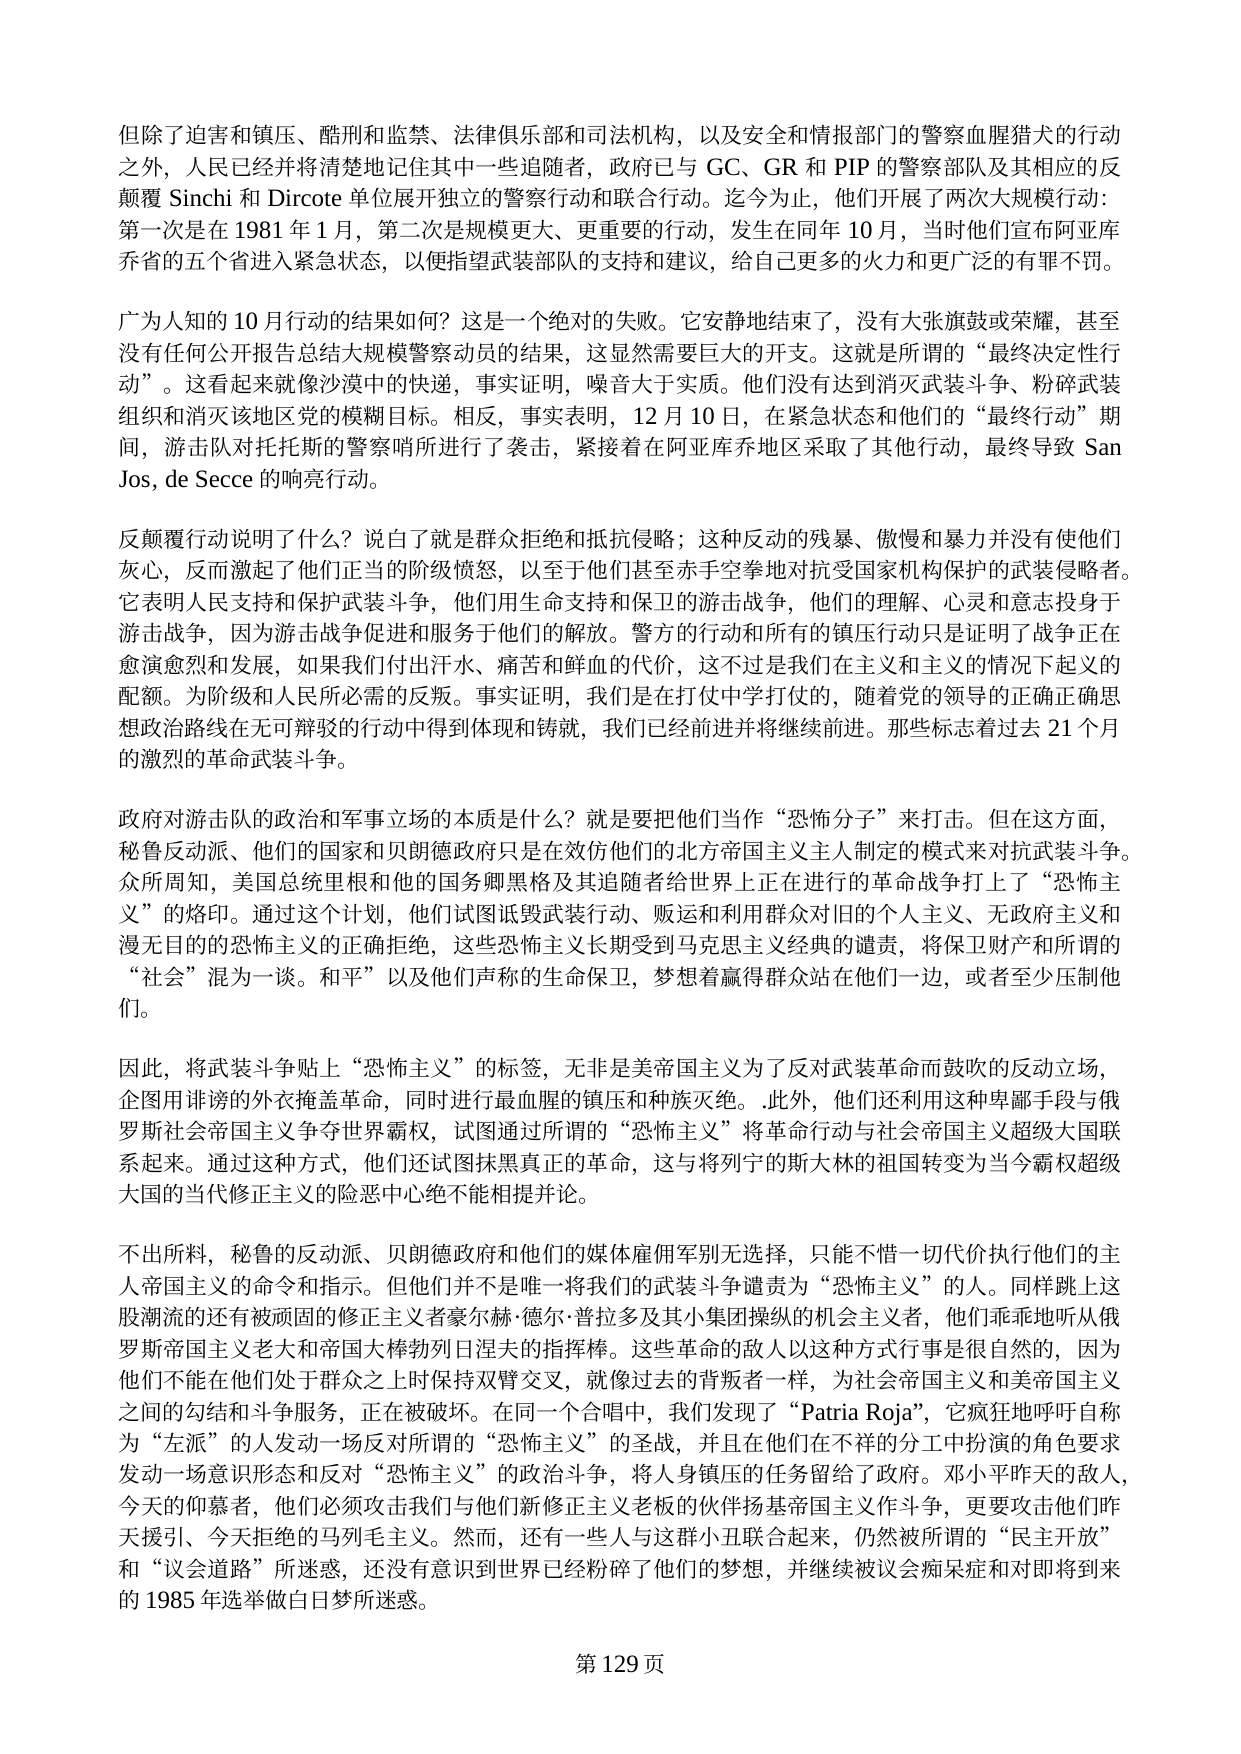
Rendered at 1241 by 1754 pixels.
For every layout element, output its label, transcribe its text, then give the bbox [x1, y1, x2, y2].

text 广为人知的10月行动的结果如何？这是一个绝对的失败。它安静地结束了，没有大张旗鼓或荣耀，甚至没有任何公开报告总结大规模警察动员的结果，这显然需要巨大的开支。这就是所谓的“最终决定性行动”。这看起来就像沙漠中的快递，事实证明，噪音大于实质。他们没有达到消灭武装斗争、粉碎武装组织和消灭该地区党的模糊目标。相反，事实表明，12月10日，在紧急状态和他们的“最终行动”期间，游击队对托托斯的警察哨所进行了袭击，紧接着在阿亚库乔地区采取了其他行动，最终导致San Jos‚ de Secce 的响亮行动。 [118, 304, 1122, 493]
text 政府对游击队的政治和军事立场的本质是什么？就是要把他们当作“恐怖分子”来打击。但在这方面，秘鲁反动派、他们的国家和贝朗德政府只是在效仿他们的北方帝国主义主人制定的模式来对抗武装斗争。众所周知，美国总统里根和他的国务卿黑格及其追随者给世界上正在进行的革命战争打上了“恐怖主义”的烙印。通过这个计划，他们试图诋毁武装行动、贩运和利用群众对旧的个人主义、无政府主义和漫无目的的恐怖主义的正确拒绝，这些恐怖主义长期受到马克思主义经典的谴责，将保卫财产和所谓的“社会”混为一谈。和平”以及他们声称的生命保卫，梦想着赢得群众站在他们一边，或者至少压制他们。 [118, 802, 1122, 1023]
text 因此，将武装斗争贴上“恐怖主义”的标签，无非是美帝国主义为了反对武装革命而鼓吹的反动立场，企图用诽谤的外衣掩盖革命，同时进行最血腥的镇压和种族灭绝。.此外，他们还利用这种卑鄙手段与俄罗斯社会帝国主义争夺世界霸权，试图通过所谓的“恐怖主义”将革命行动与社会帝国主义超级大国联系起来。通过这种方式，他们还试图抹黑真正的革命，这与将列宁的斯大林的祖国转变为当今霸权超级大国的当代修正主义的险恶中心绝不能相提并论。 [118, 1051, 1122, 1209]
text 但除了迫害和镇压、酷刑和监禁、法律俱乐部和司法机构，以及安全和情报部门的警察血腥猎犬的行动之外，人民已经并将清楚地记住其中一些追随者，政府已与 GC、GR 和 PIP 的警察部队及其相应的反颠覆 Sinchi 和 Dircote 单位展开独立的警察行动和联合行动。迄今为止，他们开展了两次大规模行动：第一次是在1981年1月，第二次是规模更大、更重要的行动，发生在同年10月，当时他们宣布阿亚库乔省的五个省进入紧急状态，以便指望武装部队的支持和建议，给自己更多的火力和更广泛的有罪不罚。 [118, 118, 1122, 276]
text 反颠覆行动说明了什么？说白了就是群众拒绝和抵抗侵略；这种反动的残暴、傲慢和暴力并没有使他们灰心，反而激起了他们正当的阶级愤怒，以至于他们甚至赤手空拳地对抗受国家机构保护的武装侵略者。它表明人民支持和保护武装斗争，他们用生命支持和保卫的游击战争，他们的理解、心灵和意志投身于游击战争，因为游击战争促进和服务于他们的解放。警方的行动和所有的镇压行动只是证明了战争正在愈演愈烈和发展，如果我们付出汗水、痛苦和鲜血的代价，这不过是我们在主义和主义的情况下起义的配额。为阶级和人民所必需的反叛。事实证明，我们是在打仗中学打仗的，随着党的领导的正确正确思想政治路线在无可辩驳的行动中得到体现和铸就，我们已经前进并将继续前进。那些标志着过去21个月的激烈的革命武装斗争。 [118, 522, 1122, 774]
text 不出所料，秘鲁的反动派、贝朗德政府和他们的媒体雇佣军别无选择，只能不惜一切代价执行他们的主人帝国主义的命令和指示。但他们并不是唯一将我们的武装斗争谴责为“恐怖主义”的人。同样跳上这股潮流的还有被顽固的修正主义者豪尔赫·德尔·普拉多及其小集团操纵的机会主义者，他们乖乖地听从俄罗斯帝国主义老大和帝国大棒勃列日涅夫的指挥棒。这些革命的敌人以这种方式行事是很自然的，因为他们不能在他们处于群众之上时保持双臂交叉，就像过去的背叛者一样，为社会帝国主义和美帝国主义之间的勾结和斗争服务，正在被破坏。在同一个合唱中，我们发现了“Patria Roja”，它疯狂地呼吁自称为“左派”的人发动一场反对所谓的“恐怖主义”的圣战，并且在他们在不祥的分工中扮演的角色要求发动一场意识形态和反对“恐怖主义”的政治斗争，将人身镇压的任务留给了政府。邓小平昨天的敌人，今天的仰慕者，他们必须攻击我们与他们新修正主义老板的伙伴扬基帝国主义作斗争，更要攻击他们昨天援引、今天拒绝的马列毛主义。然而，还有一些人与这群小丑联合起来，仍然被所谓的“民主开放”和“议会道路”所迷惑，还没有意识到世界已经粉碎了他们的梦想，并继续被议会痴呆症和对即将到来的1985年选举做白日梦所迷惑。 [118, 1237, 1122, 1615]
